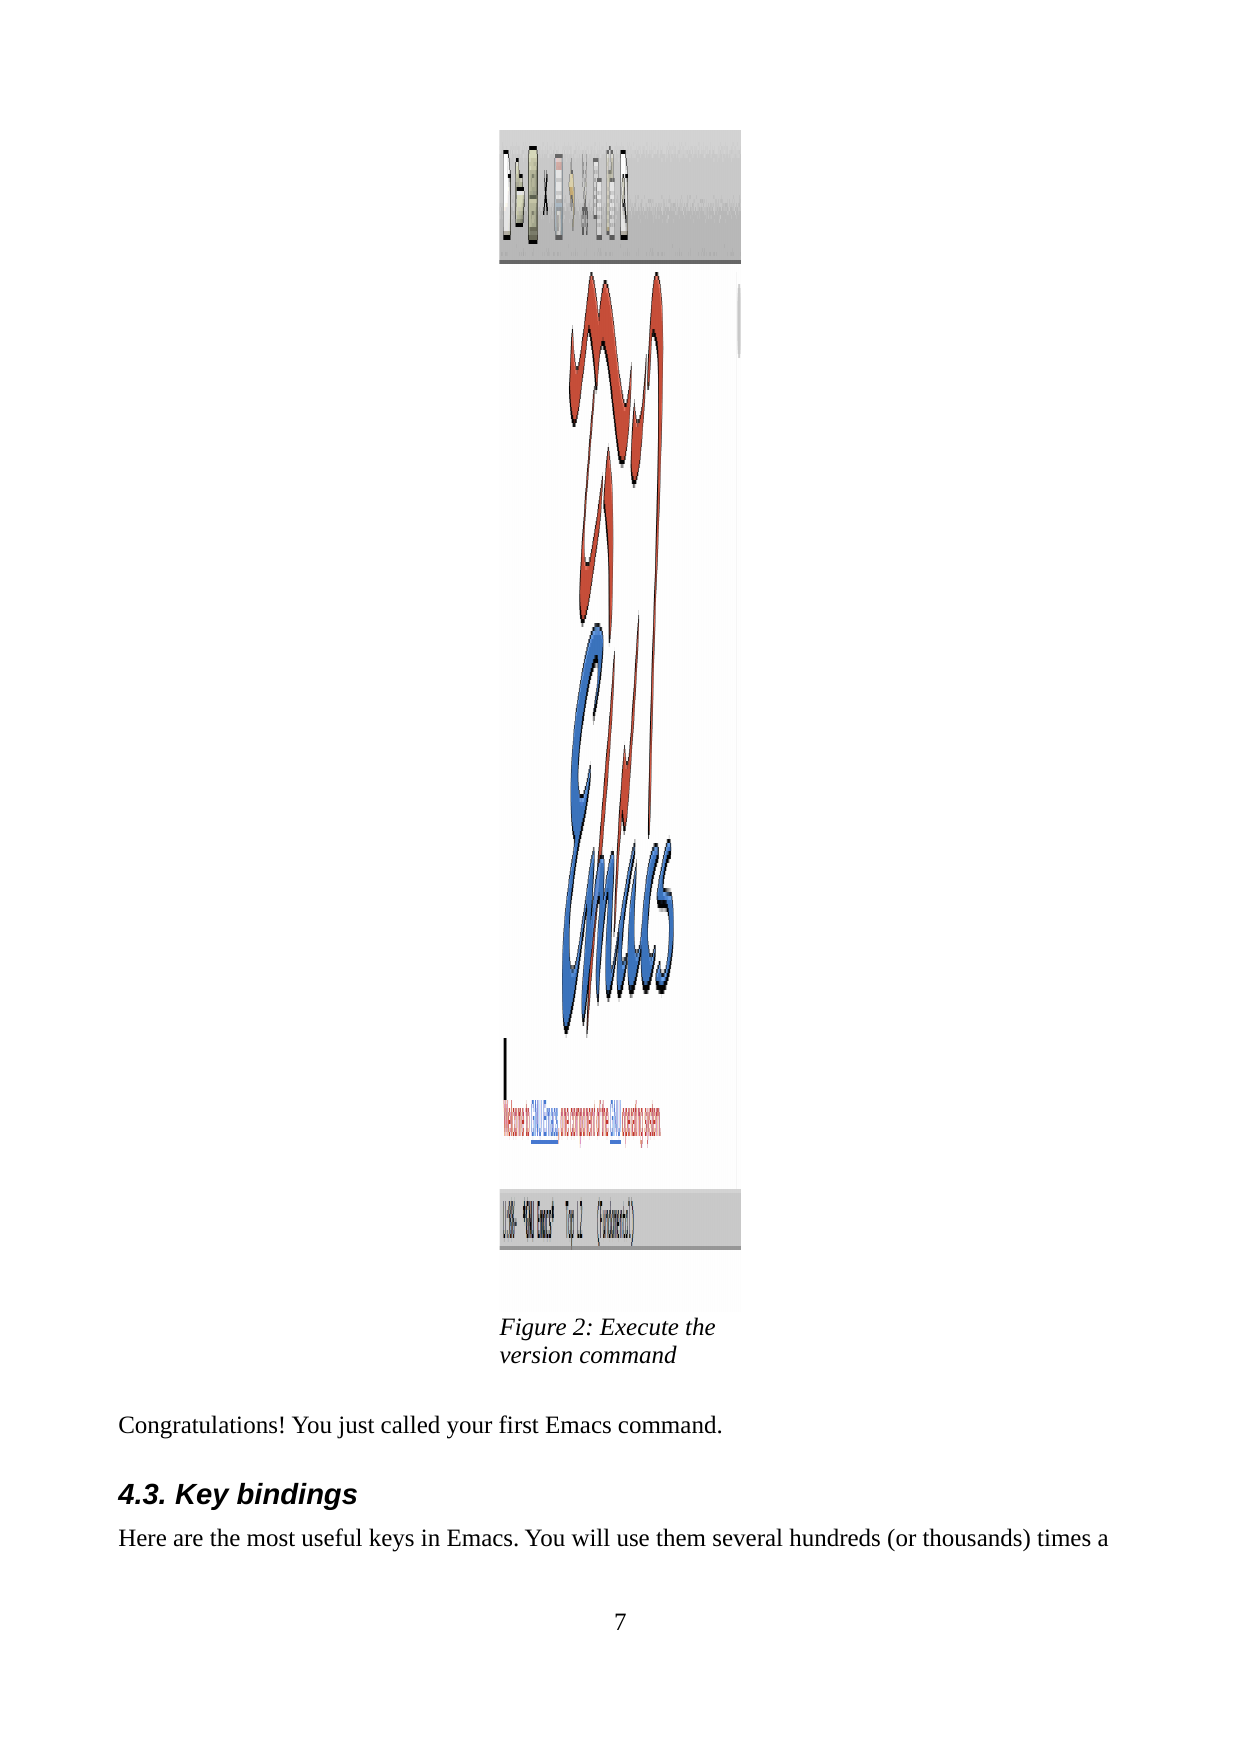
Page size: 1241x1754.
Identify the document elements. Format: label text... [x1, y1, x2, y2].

text Figure 2: Execute the version command [499, 1312, 741, 1369]
text Congratulations! You just called your first Emacs command. [118, 1411, 1122, 1439]
text Here are the most useful keys in Emacs. You will use them several hundreds (or thousands) times a [118, 1523, 1122, 1552]
subtitle Key bindings [118, 1477, 1122, 1510]
